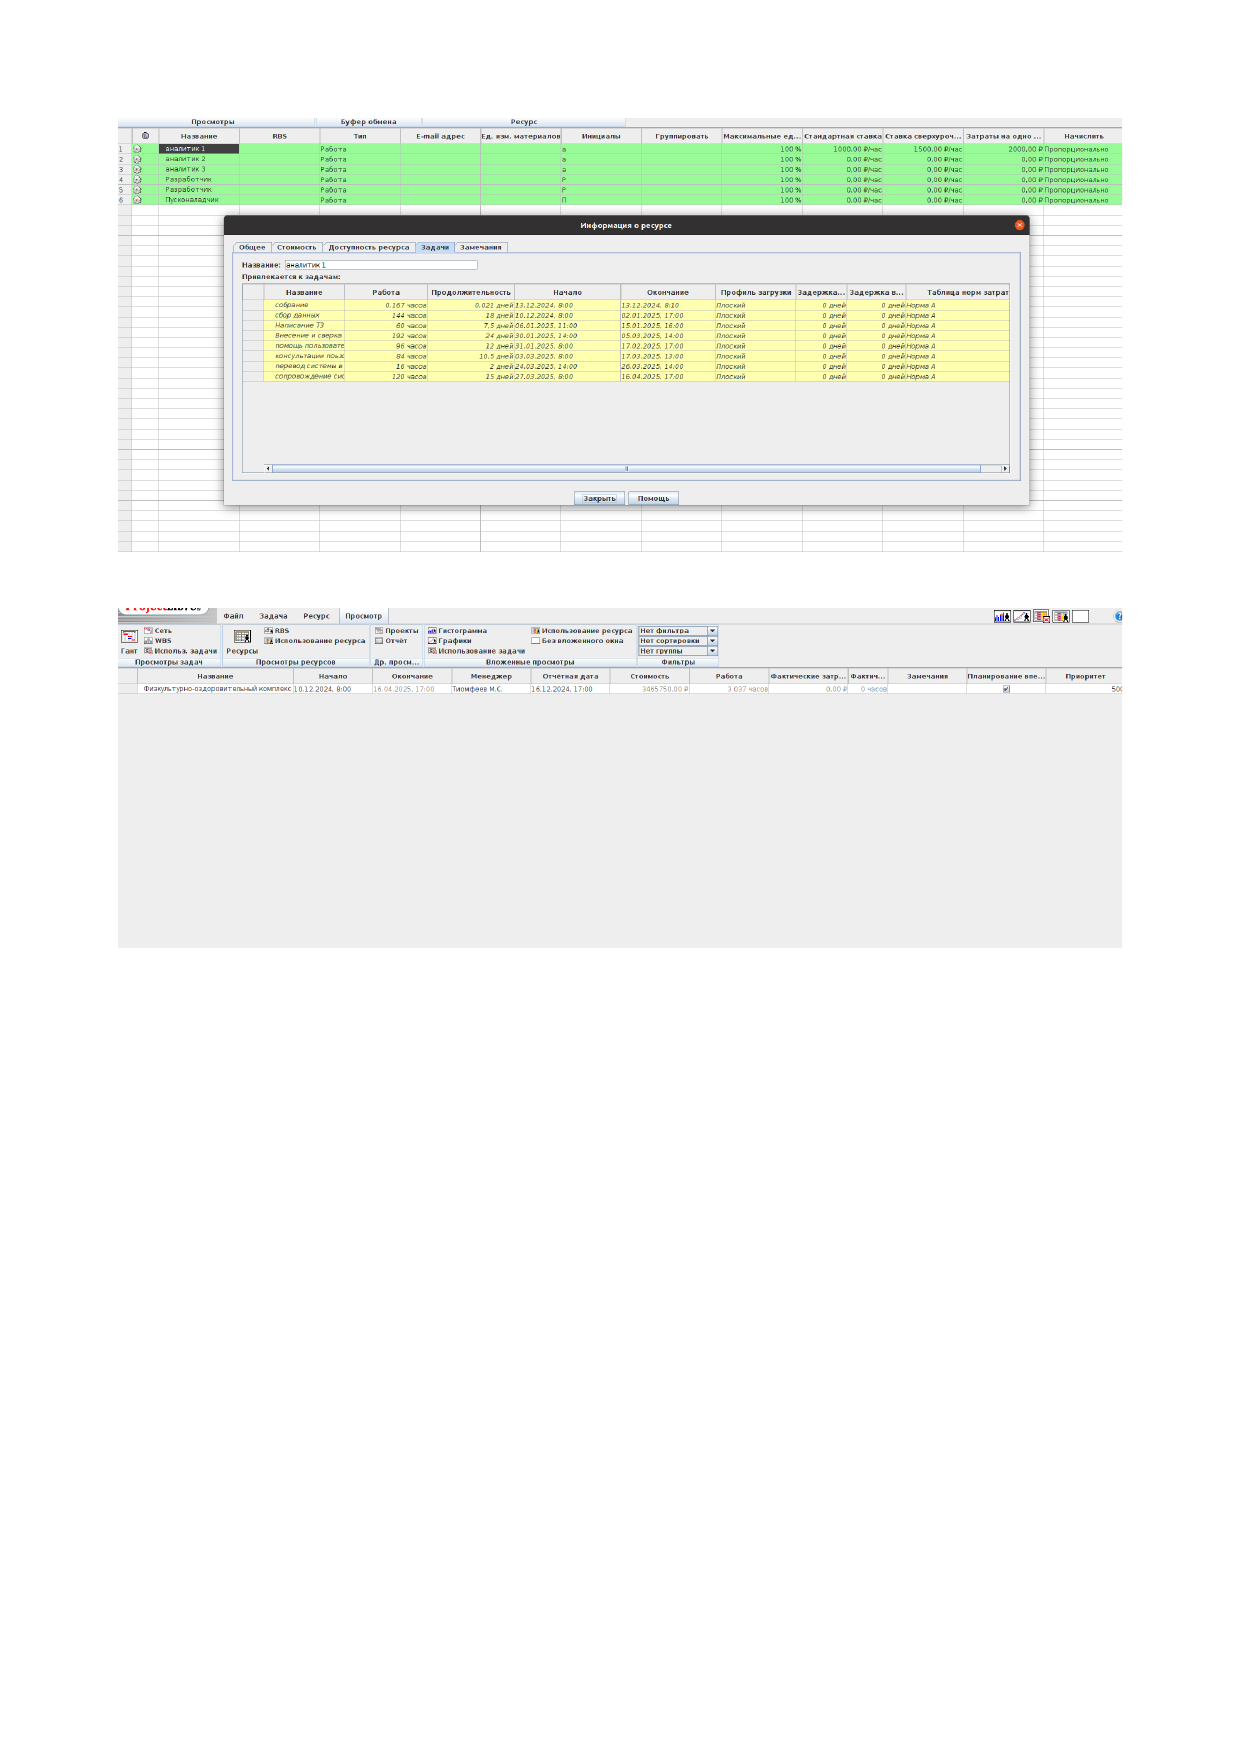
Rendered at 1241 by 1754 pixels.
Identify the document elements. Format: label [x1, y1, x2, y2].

picture [118, 118, 1123, 552]
picture [118, 608, 1123, 948]
